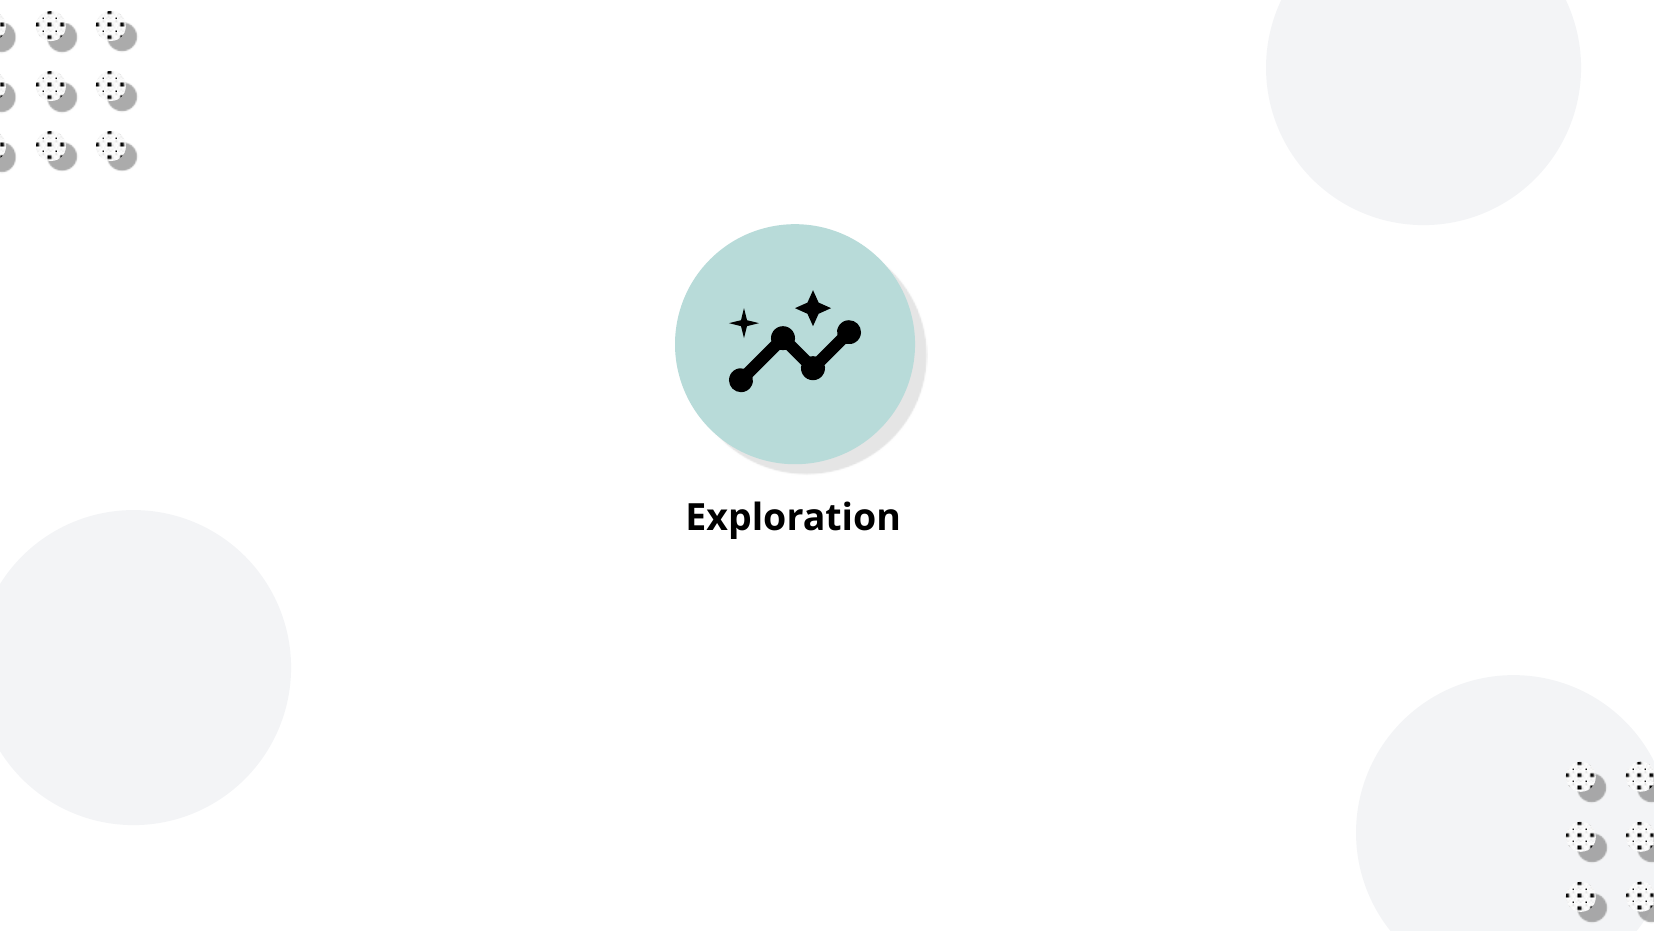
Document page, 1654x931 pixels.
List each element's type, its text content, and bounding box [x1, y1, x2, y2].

picture [35, 11, 66, 42]
text_box [675, 224, 916, 465]
picture [1565, 761, 1596, 792]
picture [1565, 881, 1596, 912]
picture [95, 70, 126, 101]
picture [720, 269, 871, 420]
picture [95, 130, 127, 162]
picture [35, 70, 66, 102]
picture [35, 130, 67, 162]
picture [95, 10, 126, 41]
picture [0, 133, 7, 159]
picture [1625, 881, 1654, 912]
picture [0, 14, 6, 39]
picture [1565, 821, 1596, 852]
picture [1625, 761, 1654, 792]
picture [1625, 821, 1654, 852]
text_box Exploration [669, 483, 918, 554]
picture [0, 74, 6, 99]
